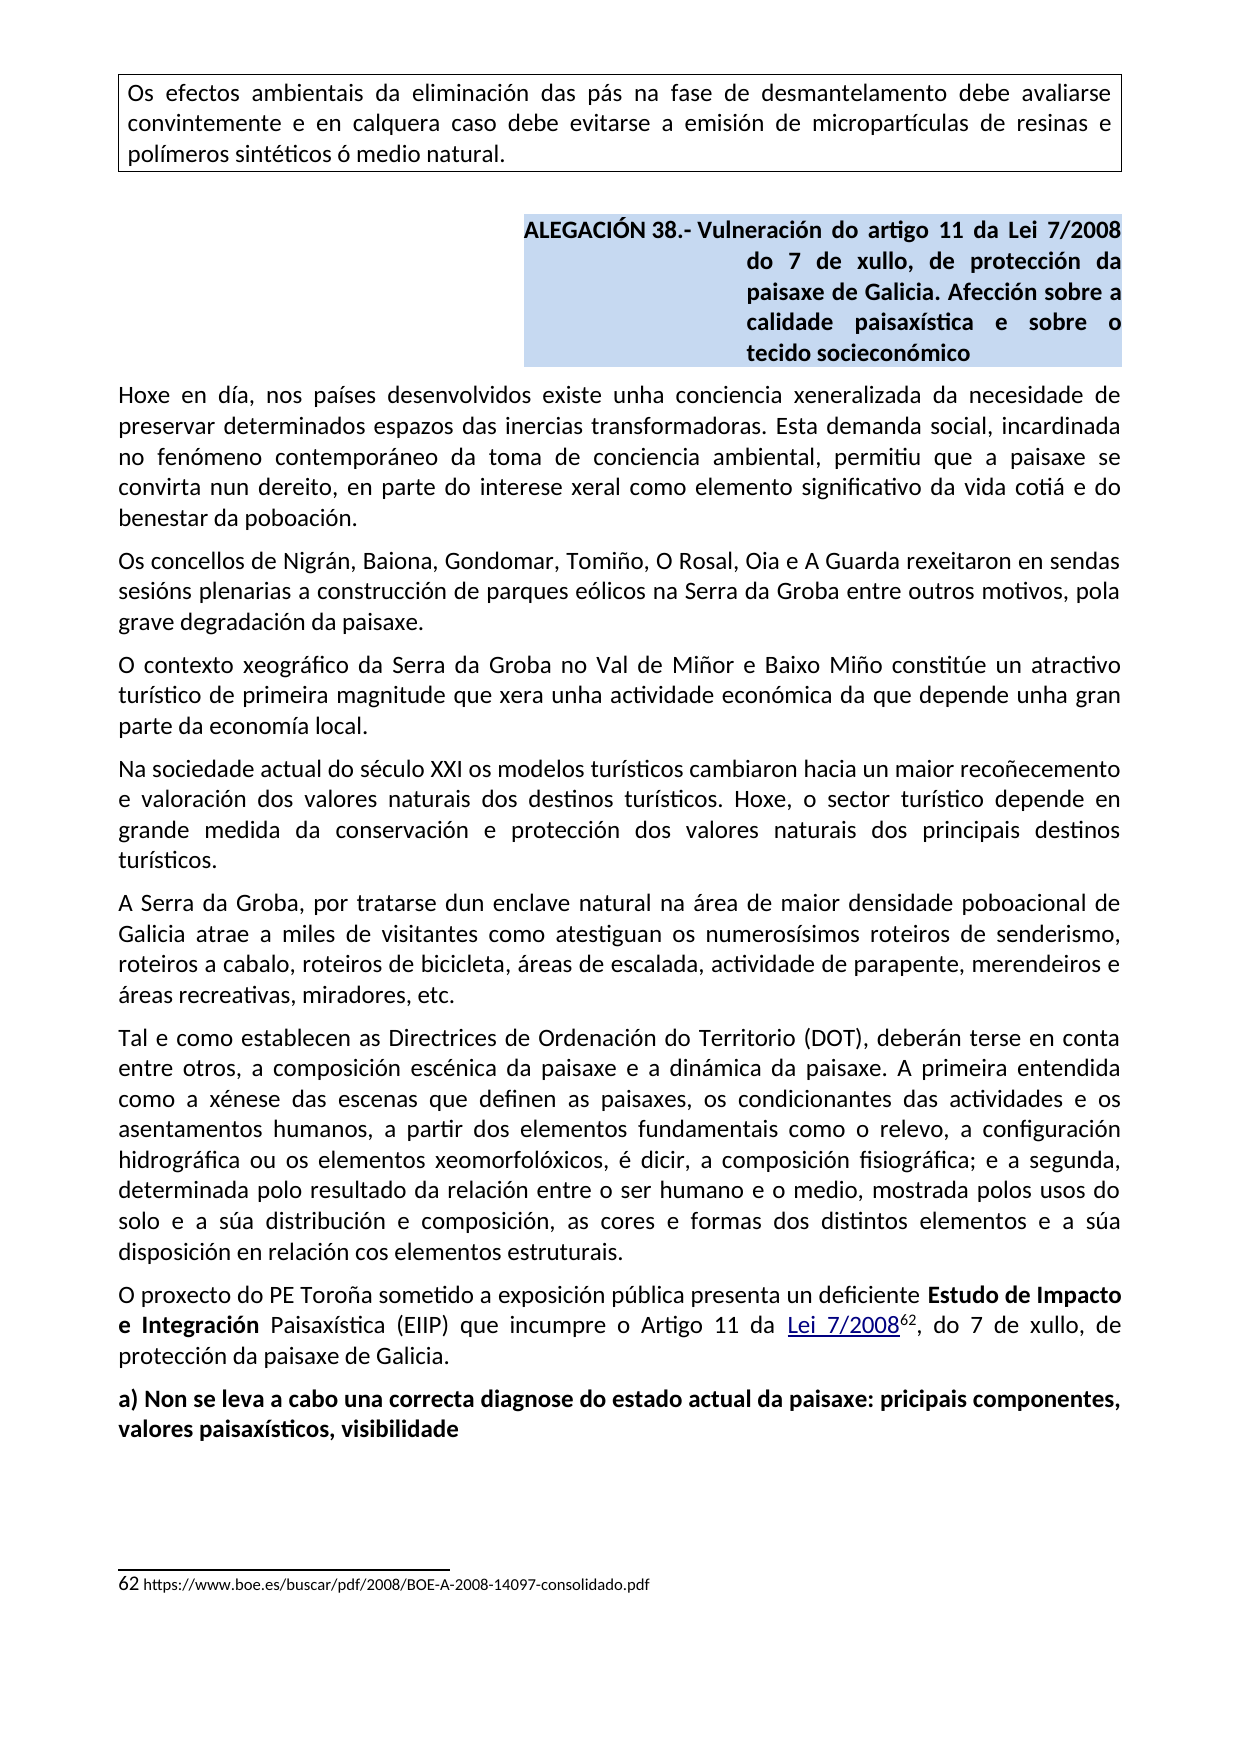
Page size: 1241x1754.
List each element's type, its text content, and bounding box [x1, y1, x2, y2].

text Hoxe en día, nos países desenvolvidos existe unha conciencia xeneralizada da necesidade de preservar determinados espazos das inercias transformadoras. Esta demanda social, incardinada no fenómeno contemporáneo da toma de conciencia ambiental, permitiu que a paisaxe se convirta nun dereito, en parte do interese xeral como elemento significativo da vida cotiá e do benestar da poboación. [118, 380, 1122, 532]
text a) Non se leva a cabo una correcta diagnose do estado actual da paisaxe: pricipais componentes, valores paisaxísticos, visibilidade [118, 1383, 1122, 1444]
text Na sociedade actual do século XXI os modelos turísticos cambiaron hacia un maior recoñecemento e valoración dos valores naturais dos destinos turísticos. Hoxe, o sector turístico depende en grande medida da conservación e protección dos valores naturais dos principais destinos turísticos. [118, 753, 1122, 875]
text O contexto xeográfico da Serra da Groba no Val de Miñor e Baixo Miño constitúe un atractivo turístico de primeira magnitude que xera unha actividade económica da que depende unha gran parte da economía local. [118, 649, 1122, 740]
text A Serra da Groba, por tratarse dun enclave natural na área de maior densidade poboacional de Galicia atrae a miles de visitantes como atestiguan os numerosísimos roteiros de senderismo, roteiros a cabalo, roteiros de bicicleta, áreas de escalada, actividade de parapente, merendeiros e áreas recreativas, miradores, etc. [118, 887, 1122, 1009]
text O proxecto do PE Toroña sometido a exposición pública presenta un deficiente Estudo de Impacto e Integración Paisaxística (EIIP) que incumpre o Artigo 11 da Lei 7/2008, do 7 de xullo, de protección da paisaxe de Galicia. [118, 1279, 1122, 1370]
text Tal e como establecen as Directrices de Ordenación do Territorio (DOT), deberán terse en conta entre otros, a composición escénica da paisaxe e a dinámica da paisaxe. A primeira entendida como a xénese das escenas que definen as paisaxes, os condicionantes das actividades e os asentamentos humanos, a partir dos elementos fundamentais como o relevo, a configuración hidrográfica ou os elementos xeomorfolóxicos, é dicir, a composición fisiográfica; e a segunda, determinada polo resultado da relación entre o ser humano e o medio, mostrada polos usos do solo e a súa distribución e composición, as cores e formas dos distintos elementos e a súa disposición en relación cos elementos estruturais. [118, 1022, 1122, 1266]
text Os concellos de Nigrán, Baiona, Gondomar, Tomiño, O Rosal, Oia e A Guarda rexeitaron en sendas sesións plenarias a construcción de parques eólicos na Serra da Groba entre outros motivos, pola grave degradación da paisaxe. [118, 545, 1122, 636]
list Vulneración do artigo 11 da Lei 7/2008 do 7 de xullo, de protección da paisaxe de Galicia. Afección sobre a calidade paisaxística e sobre o tecido socieconómico [524, 214, 1122, 367]
text Os efectos ambientais da eliminación das pás na fase de desmantelamento debe avaliarse convintemente e en calquera caso debe evitarse a emisión de micropartículas de resinas e polímeros sintéticos ó medio natural. [119, 75, 1121, 171]
text https://www.boe.es/buscar/pdf/2008/BOE-A-2008-14097-consolidado.pdf [118, 1570, 1122, 1595]
